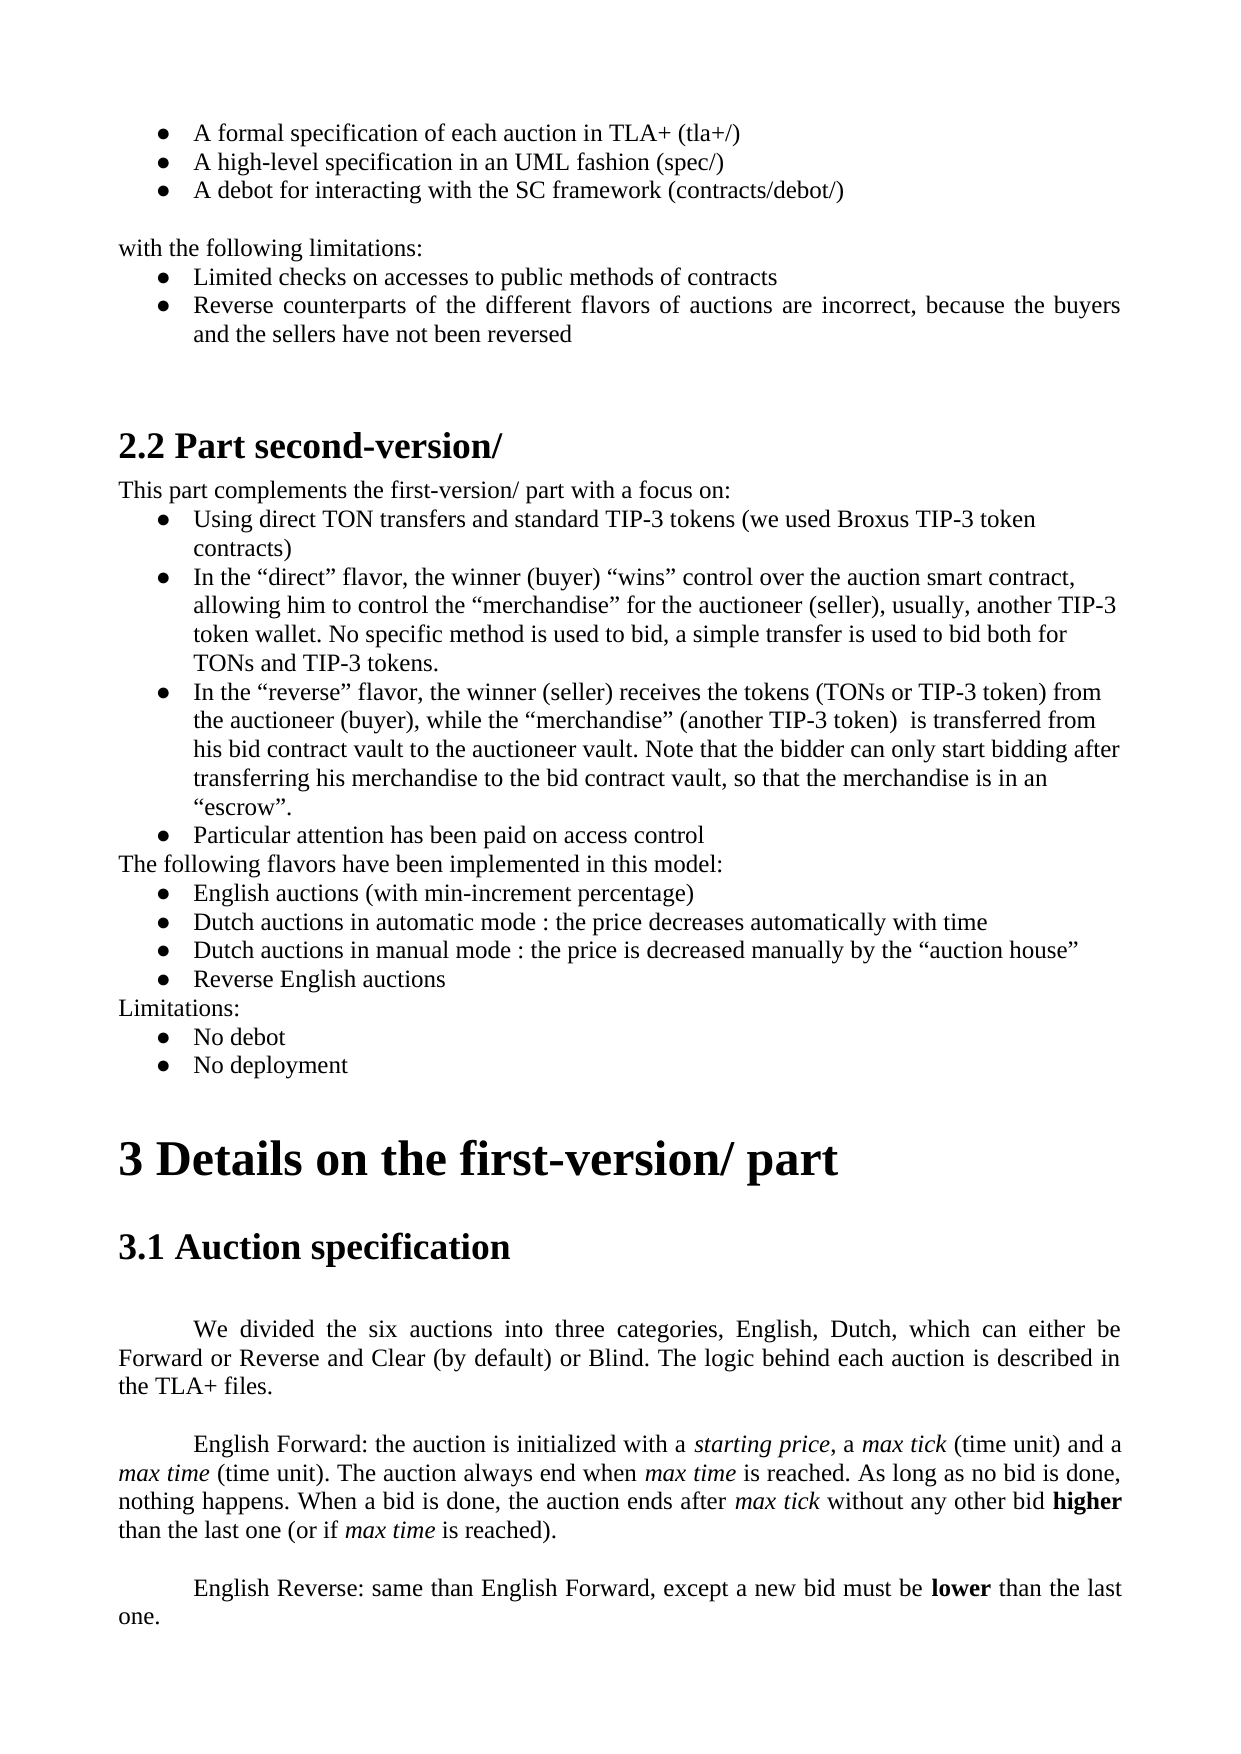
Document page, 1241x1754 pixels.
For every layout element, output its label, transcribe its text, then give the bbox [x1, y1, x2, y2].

list In the “direct” flavor, the winner (buyer) “wins” control over the auction smart contract, allowing him to control the “merchandise” for the auctioneer (seller), usually, another TIP-3 token wallet. No specific method is used to bid, a simple transfer is used to bid both for TONs and TIP-3 tokens. [156, 562, 1122, 677]
list A formal specification of each auction in TLA+ (tla+/) [156, 118, 1122, 147]
list No deployment [156, 1050, 1122, 1079]
subtitle 3.1 Auction specification [118, 1224, 1122, 1267]
text Limitations: [118, 993, 1122, 1022]
subtitle 2.2 Part second-version/ [118, 424, 1122, 467]
list No debot [156, 1022, 1122, 1050]
list English Reverse: same than English Forward, except a new bid must be lower than the last one. [118, 1573, 1122, 1630]
list Dutch auctions in manual mode : the price is decreased manually by the “auction house” [156, 935, 1122, 964]
text The following flavors have been implemented in this model: [118, 849, 1122, 878]
subtitle 3 Details on the first-version/ part [118, 1129, 1122, 1187]
list Reverse counterparts of the different flavors of auctions are incorrect, because the buyers and the sellers have not been reversed [156, 291, 1122, 348]
list Limited checks on accesses to public methods of contracts [156, 262, 1122, 291]
text with the following limitations: [118, 233, 1122, 262]
list A debot for interacting with the SC framework (contracts/debot/) [156, 176, 1122, 204]
text We divided the six auctions into three categories, English, Dutch, which can either be Forward or Reverse and Clear (by default) or Blind. The logic behind each auction is described in the TLA+ files. [118, 1314, 1122, 1400]
list In the “reverse” flavor, the winner (seller) receives the tokens (TONs or TIP-3 token) from the auctioneer (buyer), while the “merchandise” (another TIP-3 token) is transferred from his bid contract vault to the auctioneer vault. Note that the bidder can only start bidding after transferring his merchandise to the bid contract vault, so that the merchandise is in an “escrow”. [156, 677, 1122, 820]
list A high-level specification in an UML fashion (spec/) [156, 147, 1122, 176]
text This part complements the first-version/ part with a focus on: [118, 475, 1122, 504]
list Using direct TON transfers and standard TIP-3 tokens (we used Broxus TIP-3 token contracts) [156, 504, 1122, 562]
list Reverse English auctions [156, 964, 1122, 993]
list English Forward: the auction is initialized with a starting price, a max tick (time unit) and a max time (time unit). The auction always end when max time is reached. As long as no bid is done, nothing happens. When a bid is done, the auction ends after max tick without any other bid higher than the last one (or if max time is reached). [118, 1429, 1122, 1544]
list English auctions (with min-increment percentage) [156, 878, 1122, 907]
list Particular attention has been paid on access control [156, 820, 1122, 849]
list Dutch auctions in automatic mode : the price decreases automatically with time [156, 907, 1122, 935]
